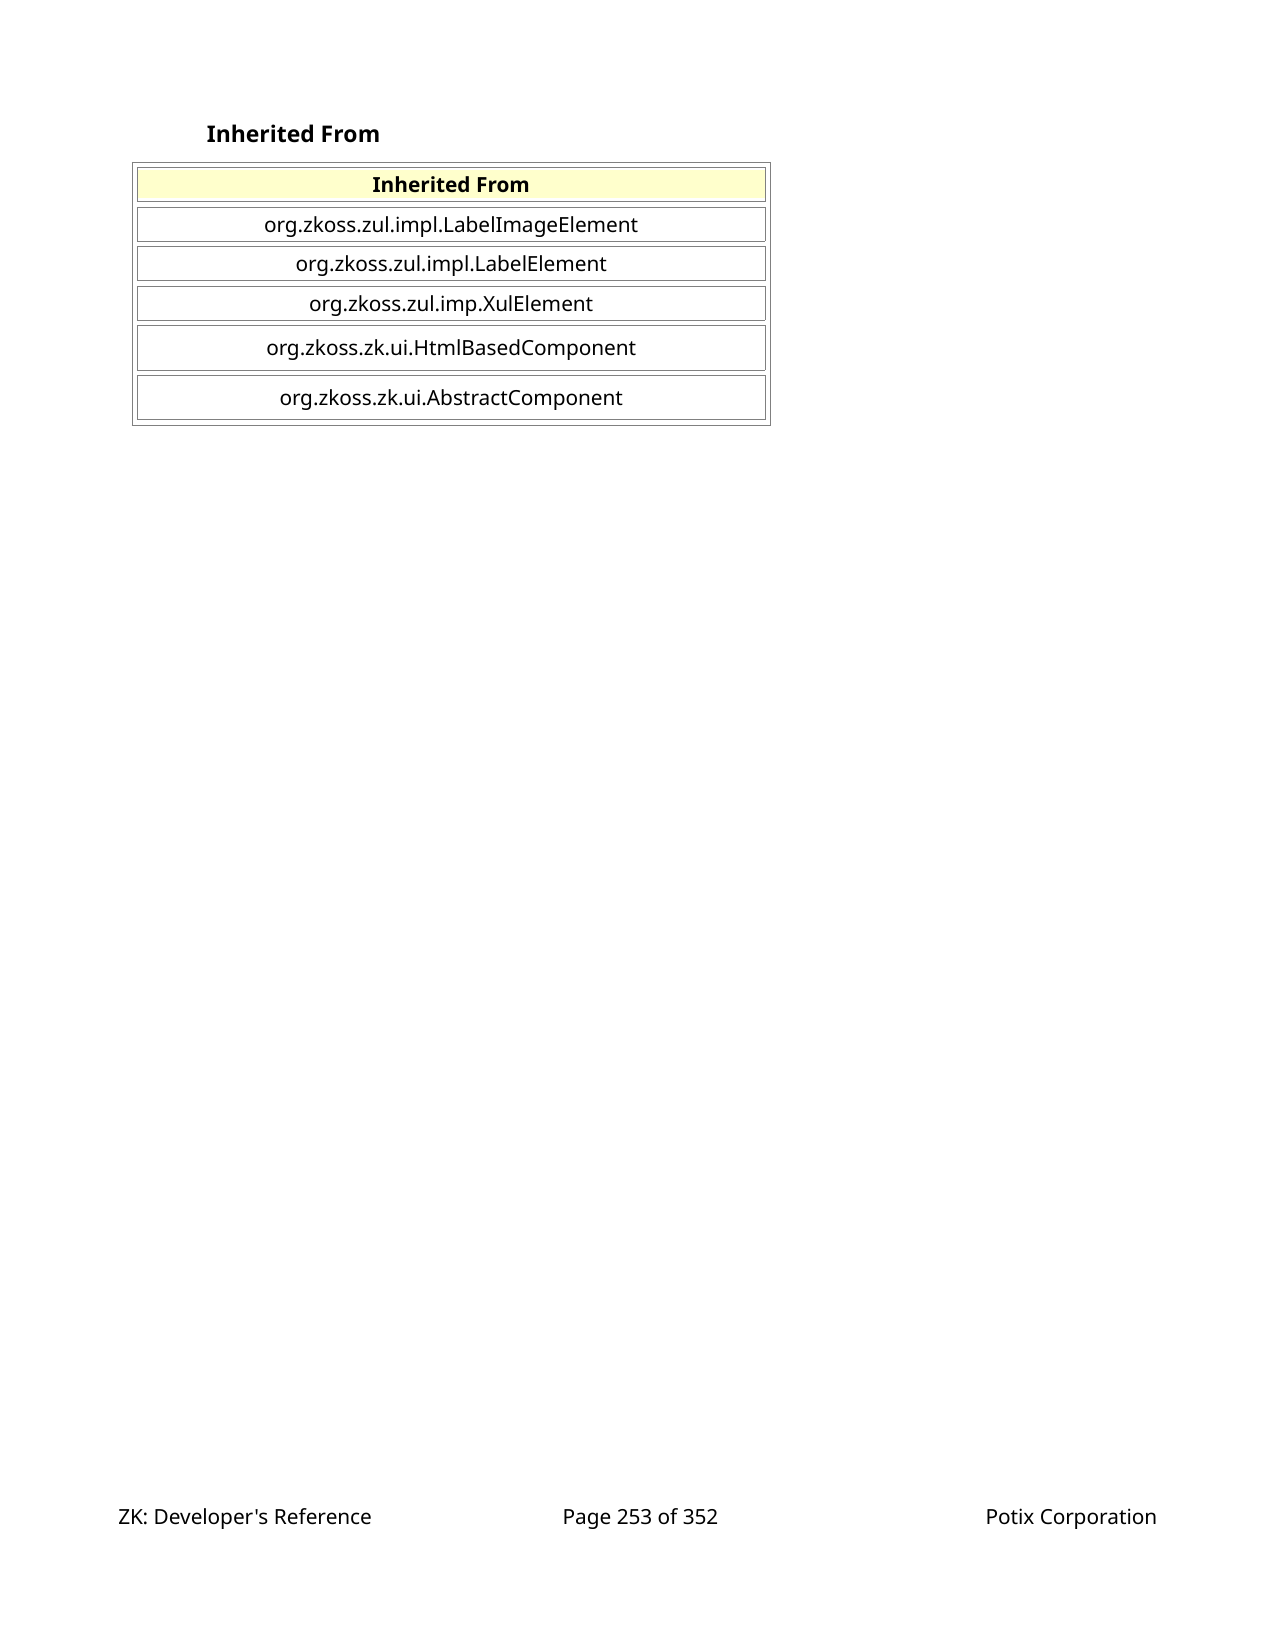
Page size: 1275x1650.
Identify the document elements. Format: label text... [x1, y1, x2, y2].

table_cell org.zkoss.zk.ui.AbstractComponent [134, 370, 768, 419]
table_cell org.zkoss.zk.ui.HtmlBasedComponent [134, 320, 768, 369]
table_cell org.zkoss.zul.impl.LabelElement [134, 241, 768, 280]
table_cell org.zkoss.zul.imp.XulElement [134, 280, 768, 320]
subtitle Inherited From [207, 118, 1157, 149]
table_cell org.zkoss.zul.impl.LabelImageElement [134, 201, 768, 241]
table_header Inherited From [134, 163, 768, 201]
